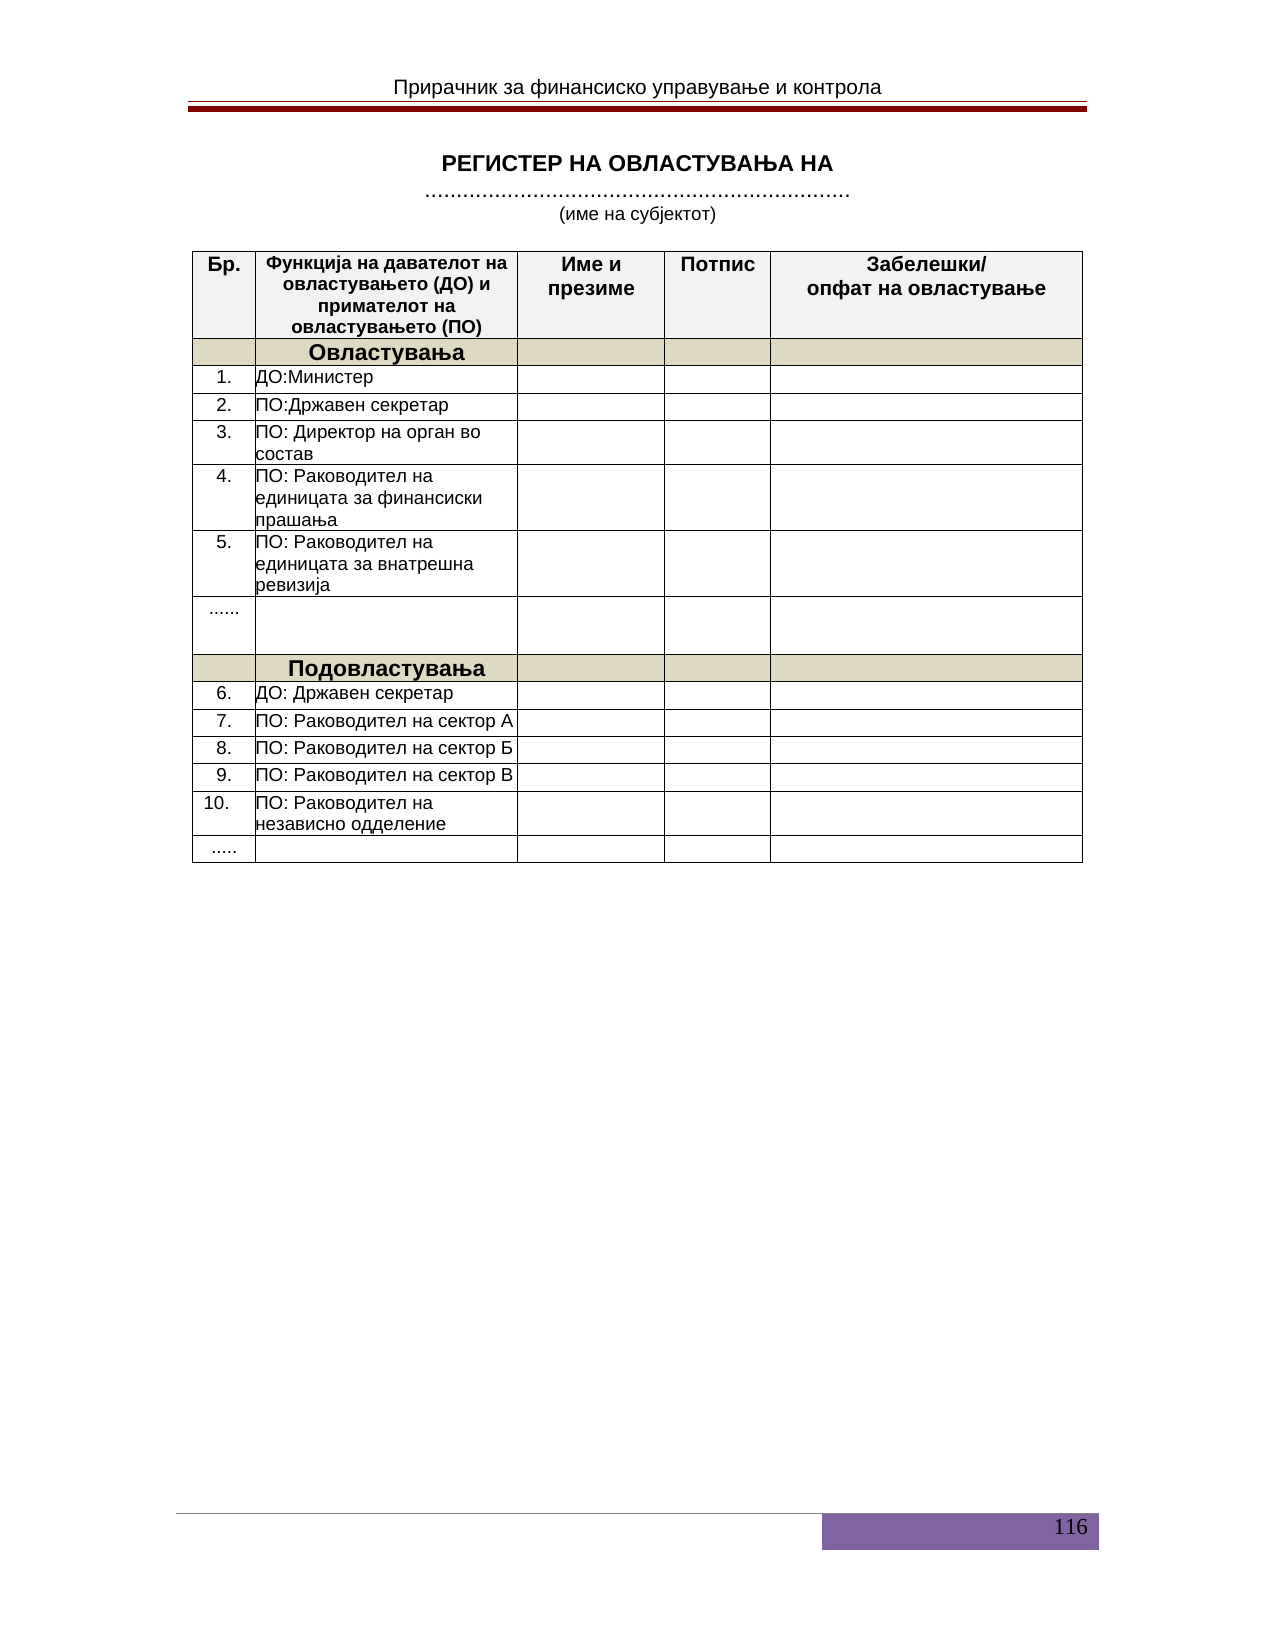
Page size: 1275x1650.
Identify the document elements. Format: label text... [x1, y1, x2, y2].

table_cell [518, 764, 664, 791]
table_cell 5. [193, 531, 255, 596]
table_cell [771, 737, 1082, 763]
table_cell [771, 792, 1082, 835]
table_cell [256, 836, 517, 862]
table_cell 1. [193, 366, 255, 393]
table_cell [518, 737, 664, 763]
table_cell ПО: Раководител на сектор А [256, 710, 517, 736]
table_cell [665, 394, 770, 420]
table_cell Подовластувања [256, 655, 517, 681]
table_cell [771, 597, 1082, 654]
table_cell [665, 465, 770, 530]
table_cell [518, 339, 664, 365]
table_cell [518, 394, 664, 420]
table_cell [665, 710, 770, 736]
table_cell ДО: Државен секретар [256, 682, 517, 708]
table_cell [665, 682, 770, 708]
table_cell 7. [193, 710, 255, 736]
table_cell [518, 366, 664, 393]
table_cell [518, 531, 664, 596]
table_cell [771, 764, 1082, 791]
table_cell 6. [193, 682, 255, 708]
table_cell [193, 655, 255, 681]
table_cell Овластувања [256, 339, 517, 365]
table_cell [665, 792, 770, 835]
table_header Потпис [665, 252, 770, 338]
table_cell [665, 655, 770, 681]
table_cell [771, 394, 1082, 420]
table_header Функција на давателот на овластувањето (ДО) и примателот на овластувањето (ПО) [256, 252, 517, 338]
table_cell ПО: Раководител на сектор В [256, 764, 517, 791]
table_cell ПО: Раководител на независно одделение [256, 792, 517, 835]
table_cell 10. [193, 792, 255, 835]
table_cell [256, 597, 517, 654]
table_cell [665, 764, 770, 791]
table_cell [518, 597, 664, 654]
table_header Забелешки/ опфат на овластување [771, 252, 1082, 338]
table_cell [518, 655, 664, 681]
table_cell [771, 531, 1082, 596]
table_cell [518, 421, 664, 464]
text РЕГИСТЕР НА ОВЛАСТУВАЊА НА [187, 150, 1087, 176]
table_cell 4. [193, 465, 255, 530]
table_cell [665, 531, 770, 596]
table_cell ПО: Директор на орган во состав [256, 421, 517, 464]
table_cell ...... [193, 597, 255, 654]
table_cell [518, 682, 664, 708]
text ................................................................... [187, 176, 1087, 203]
table_cell [771, 655, 1082, 681]
table_cell ПО:Државен секретар [256, 394, 517, 420]
table_cell ..... [193, 836, 255, 862]
table_cell [518, 465, 664, 530]
table_cell [771, 366, 1082, 393]
table_cell [518, 710, 664, 736]
table_cell 2. [193, 394, 255, 420]
table_cell 8. [193, 737, 255, 763]
table_cell [665, 836, 770, 862]
table_cell [771, 339, 1082, 365]
table_cell 3. [193, 421, 255, 464]
table_cell [518, 792, 664, 835]
table_cell [771, 710, 1082, 736]
table_cell ДО:Министер [256, 366, 517, 393]
table_cell 9. [193, 764, 255, 791]
table_cell [771, 421, 1082, 464]
table_cell [665, 737, 770, 763]
table_cell ПО: Раководител на сектор Б [256, 737, 517, 763]
table_header Бр. [193, 252, 255, 338]
table_cell [665, 597, 770, 654]
table_cell ПО: Раководител на единицата за внатрешна ревизија [256, 531, 517, 596]
table_cell ПО: Раководител на единицата за финансиски прашања [256, 465, 517, 530]
table_cell [665, 421, 770, 464]
table_cell [771, 682, 1082, 708]
table_cell [193, 339, 255, 365]
table_cell [665, 366, 770, 393]
text (име на субјектот) [187, 203, 1087, 224]
table_header Име и презиме [518, 252, 664, 338]
table_cell [771, 836, 1082, 862]
table_cell [665, 339, 770, 365]
table_cell [518, 836, 664, 862]
table_cell [771, 465, 1082, 530]
